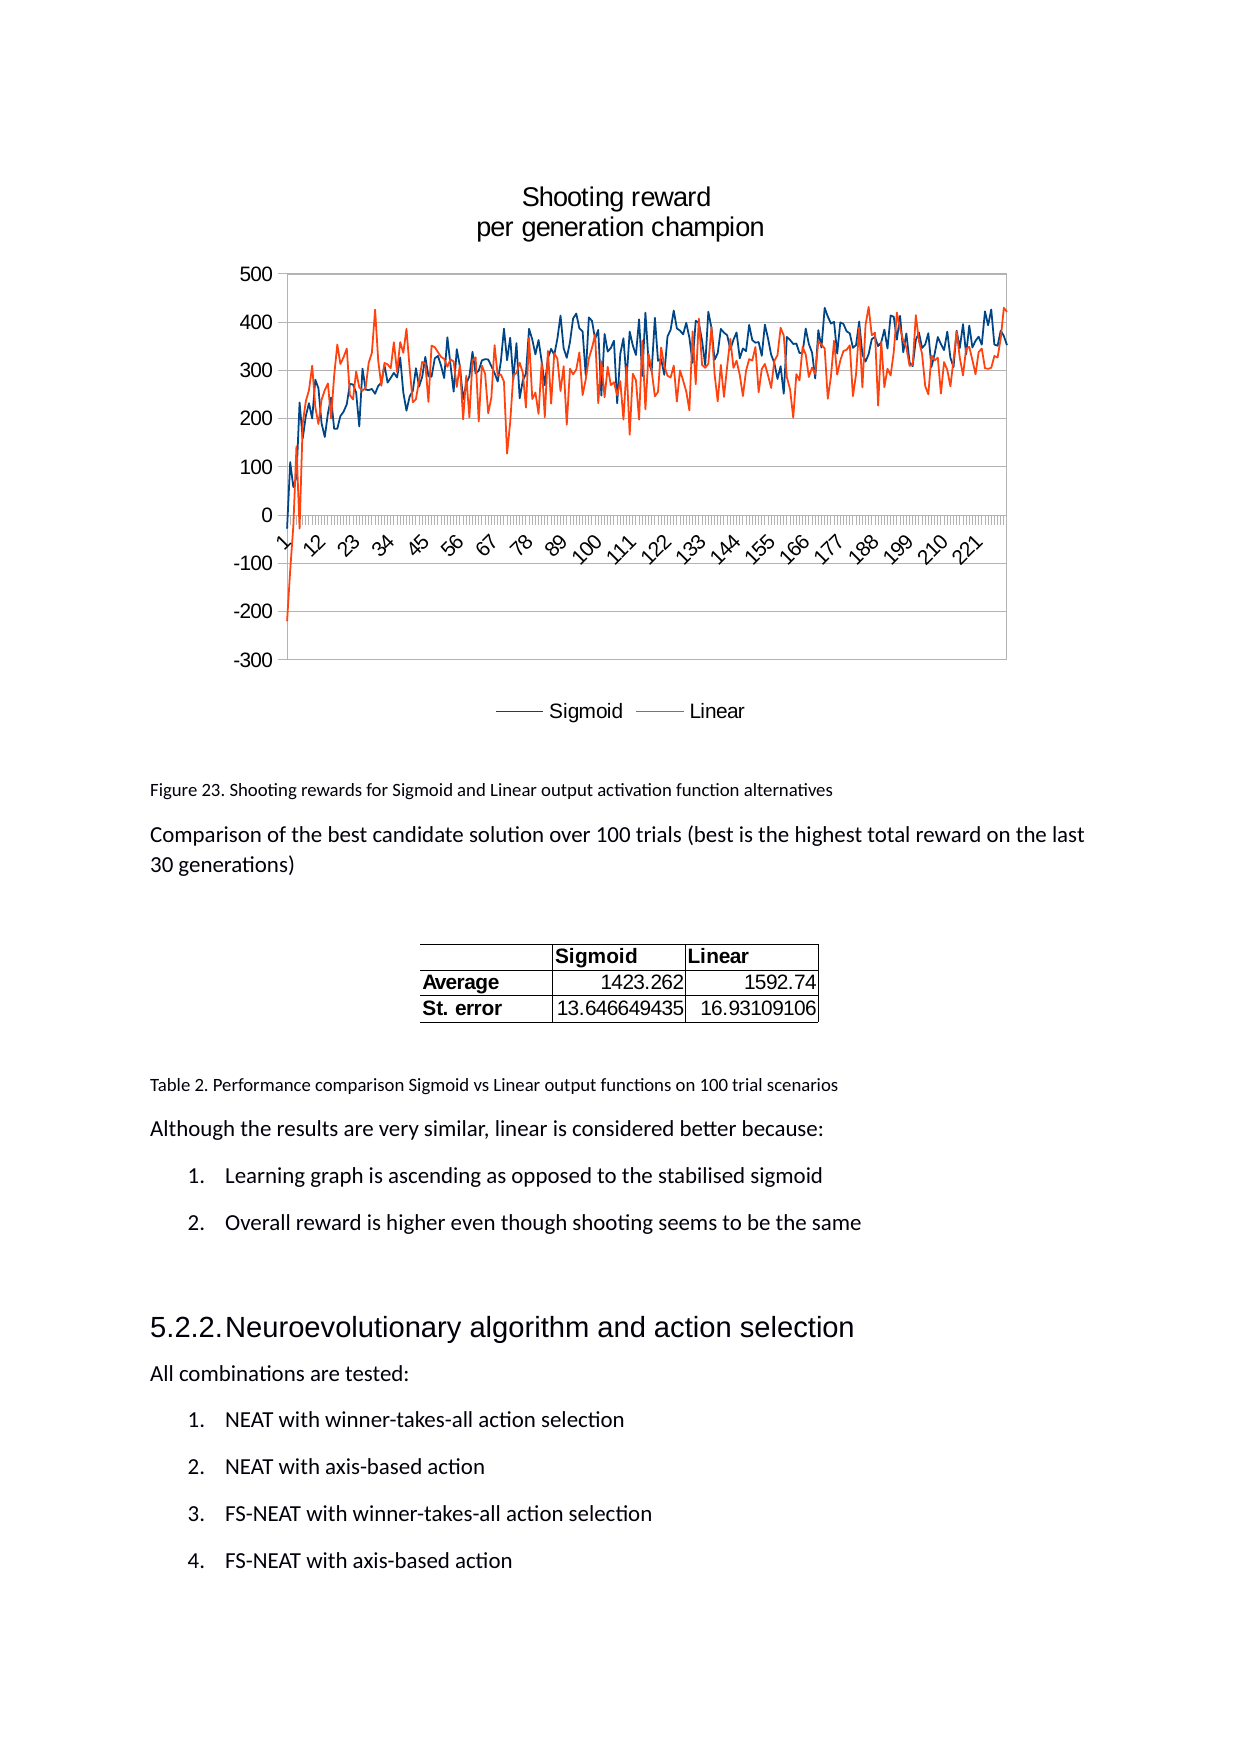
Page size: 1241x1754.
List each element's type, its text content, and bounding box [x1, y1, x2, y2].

list FS-NEAT with axis-based action [187, 1546, 1090, 1574]
list NEAT with axis-based action [187, 1452, 1090, 1481]
list FS-NEAT with winner-takes-all action selection [187, 1499, 1090, 1527]
list NEAT with winner-takes-all action selection [187, 1406, 1090, 1434]
list Learning graph is ascending as opposed to the stabilised sigmoid [187, 1161, 1090, 1189]
text Although the results are very similar, linear is considered better because: [150, 1114, 1090, 1142]
subtitle Neuroevolutionary algorithm and action selection [150, 1310, 1090, 1344]
text Comparison of the best candidate solution over 100 trials (best is the highest total reward on the last 30 generations) [150, 820, 1090, 878]
text Figure 23. Shooting rewards for Sigmoid and Linear output activation function alternatives [150, 778, 1090, 801]
list Overall reward is higher even though shooting seems to be the same [187, 1208, 1090, 1236]
text All combinations are tested: [150, 1359, 1090, 1387]
text Table 2. Performance comparison Sigmoid vs Linear output functions on 100 trial scenarios [150, 1073, 1090, 1096]
